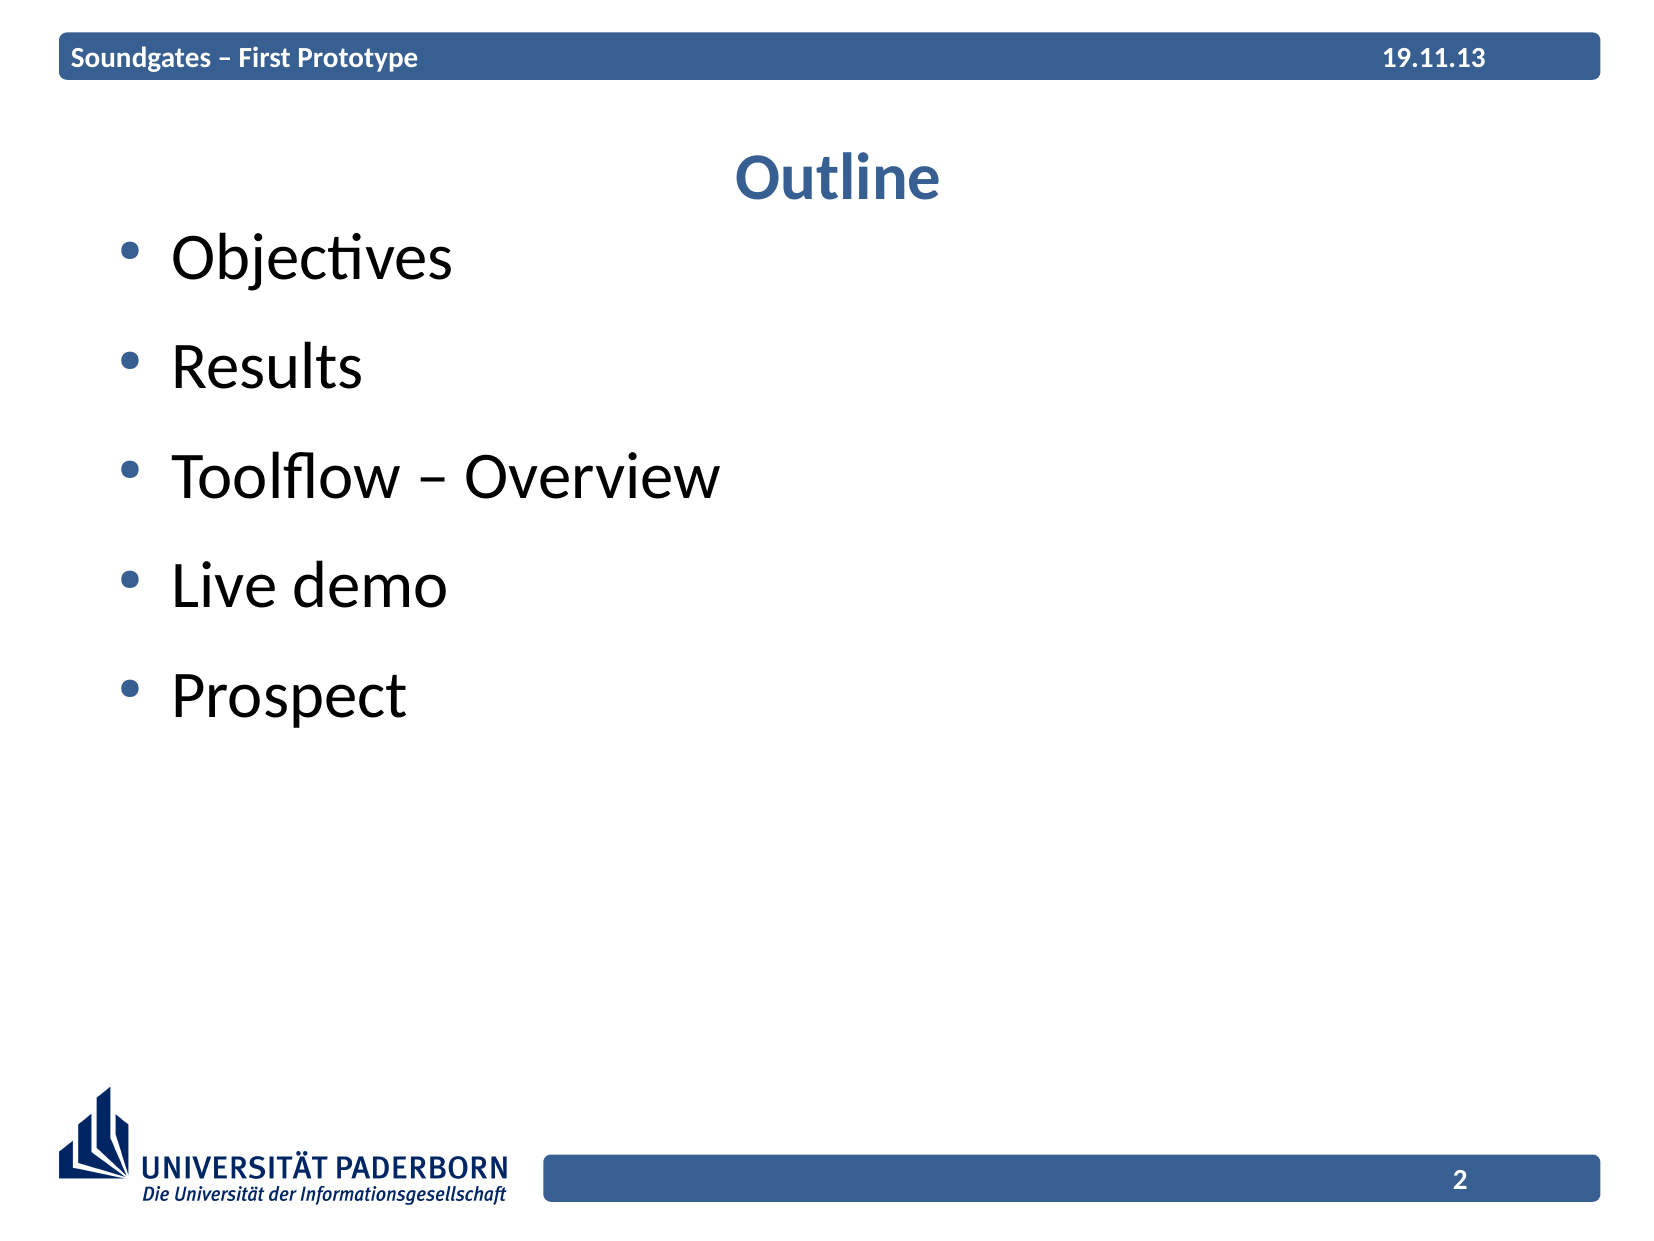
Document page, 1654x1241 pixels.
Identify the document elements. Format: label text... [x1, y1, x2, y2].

picture [59, 1086, 507, 1205]
text_box Soundgates – First Prototype [70, 32, 1359, 80]
list Objectives Results Toolflow – Overview Live demo Prospect [82, 212, 1595, 1193]
title Outline [82, 121, 1595, 212]
text_box 19.11.13 [1381, 32, 1583, 80]
text_box [1452, 1193, 1583, 1202]
